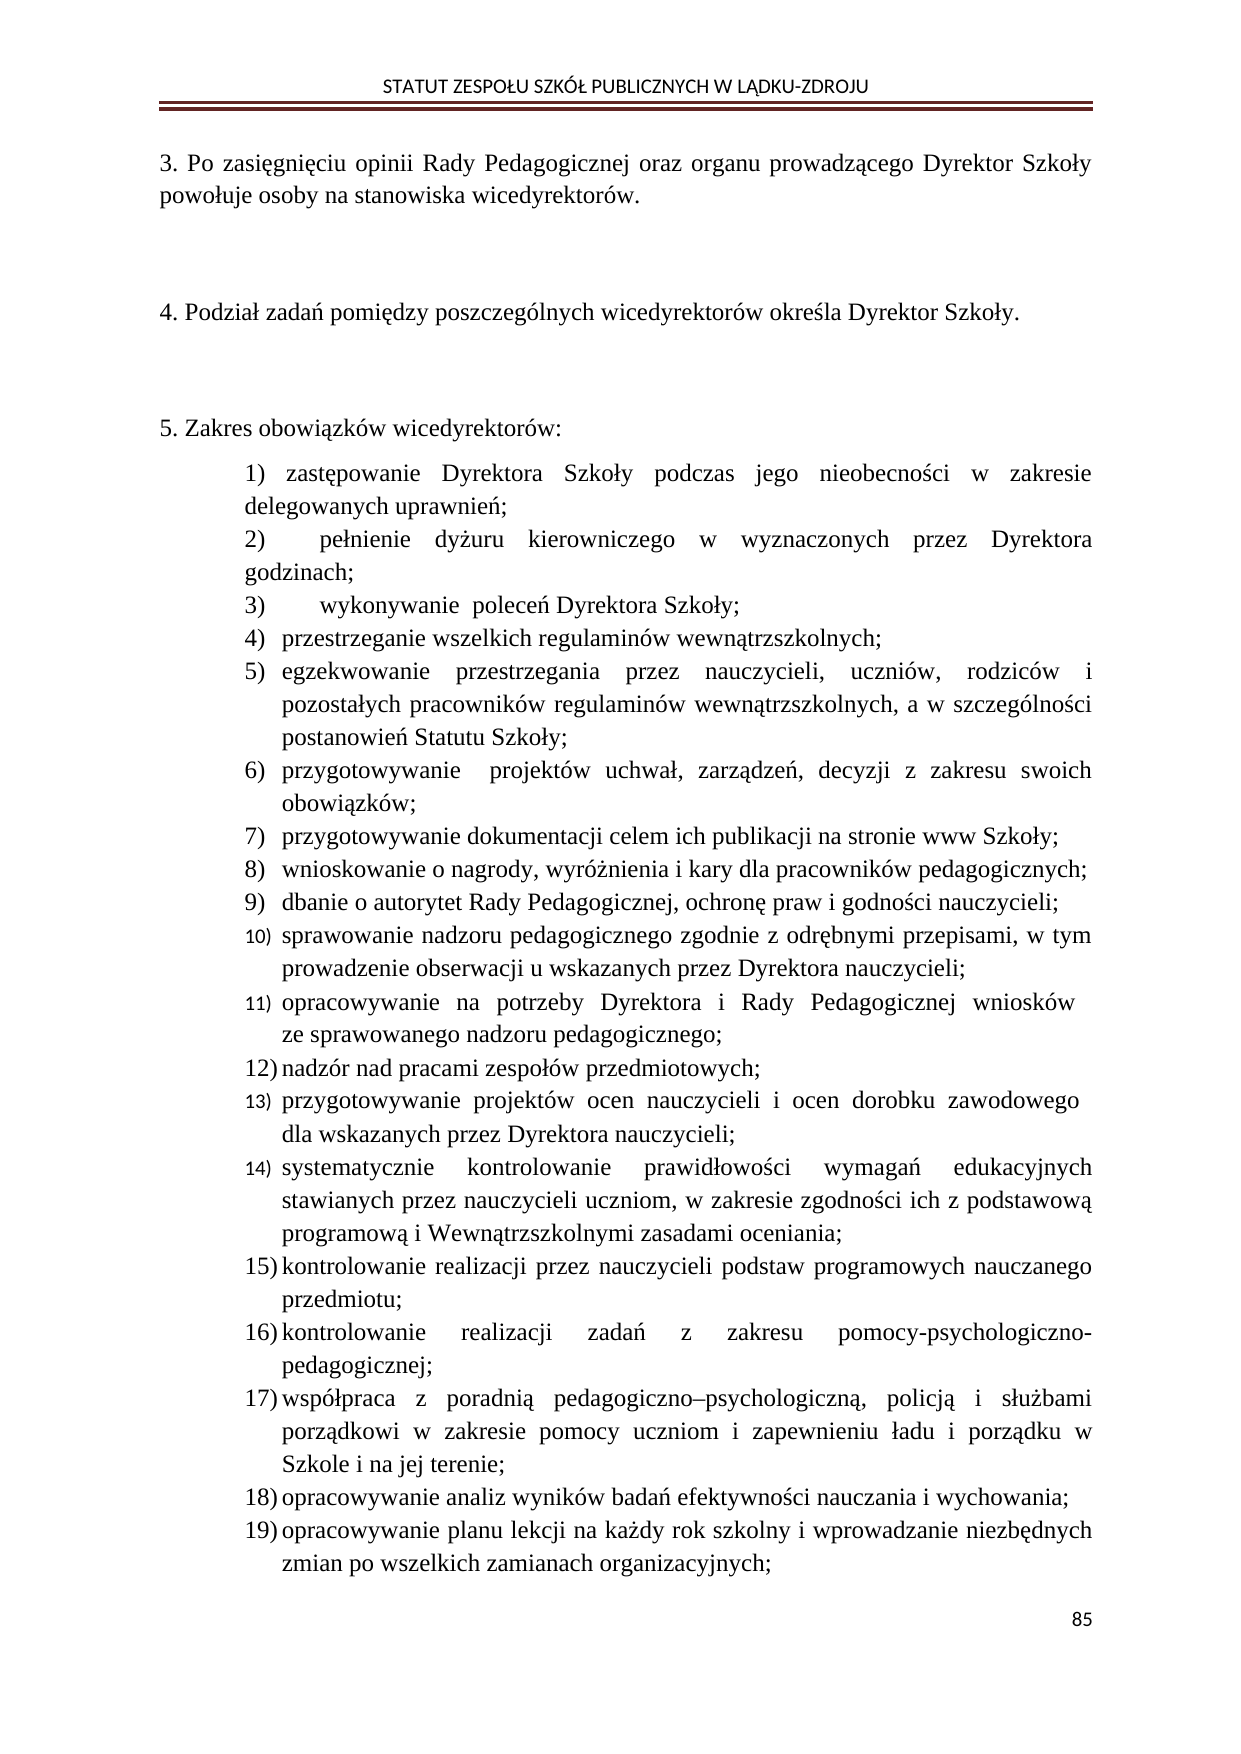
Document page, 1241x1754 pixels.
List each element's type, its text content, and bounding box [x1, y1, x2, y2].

text 1) zastępowanie Dyrektora Szkoły podczas jego nieobecności w zakresie delegowanych uprawnień; [244, 458, 1093, 520]
list przygotowywanie dokumentacji celem ich publikacji na stronie www Szkoły; [244, 821, 1093, 850]
list przestrzeganie wszelkich regulaminów wewnątrzszkolnych; [244, 623, 1093, 652]
list dbanie o autorytet Rady Pedagogicznej, ochronę praw i godności nauczycieli; [244, 887, 1093, 916]
list kontrolowanie realizacji przez nauczycieli podstaw programowych nauczanego przedmiotu; [244, 1251, 1093, 1312]
list przygotowywanie projektów ocen nauczycieli i ocen dorobku zawodowego dla wskazanych przez Dyrektora nauczycieli; [244, 1086, 1093, 1147]
list kontrolowanie realizacji zadań z zakresu pomocy-psychologiczno-pedagogicznej; [244, 1317, 1093, 1378]
list sprawowanie nadzoru pedagogicznego zgodnie z odrębnymi przepisami, w tym prowadzenie obserwacji u wskazanych przez Dyrektora nauczycieli; [244, 921, 1093, 982]
list przygotowywanie projektów uchwał, zarządzeń, decyzji z zakresu swoich obowiązków; [244, 755, 1093, 817]
subtitle 5. Zakres obowiązków wicedyrektorów: [159, 413, 1093, 441]
list pełnienie dyżuru kierowniczego w wyznaczonych przez Dyrektora godzinach; [244, 524, 1093, 586]
list opracowywanie analiz wyników badań efektywności nauczania i wychowania; [244, 1482, 1093, 1511]
list egzekwowanie przestrzegania przez nauczycieli, uczniów, rodziców i pozostałych pracowników regulaminów wewnątrzszkolnych, a w szczególności postanowień Statutu Szkoły; [244, 656, 1093, 751]
list opracowywanie na potrzeby Dyrektora i Rady Pedagogicznej wniosków ze sprawowanego nadzoru pedagogicznego; [244, 987, 1093, 1048]
list współpraca z poradnią pedagogiczno–psychologiczną, policją i służbami porządkowi w zakresie pomocy uczniom i zapewnieniu ładu i porządku w Szkole i na jej terenie; [244, 1383, 1093, 1478]
subtitle 4. Podział zadań pomiędzy poszczególnych wicedyrektorów określa Dyrektor Szkoły. [159, 297, 1093, 325]
list opracowywanie planu lekcji na każdy rok szkolny i wprowadzanie niezbędnych zmian po wszelkich zamianach organizacyjnych; [244, 1515, 1093, 1577]
list systematycznie kontrolowanie prawidłowości wymagań edukacyjnych stawianych przez nauczycieli uczniom, w zakresie zgodności ich z podstawową programową i Wewnątrzszkolnymi zasadami oceniania; [244, 1152, 1093, 1246]
list wnioskowanie o nagrody, wyróżnienia i kary dla pracowników pedagogicznych; [244, 854, 1093, 883]
list wykonywanie poleceń Dyrektora Szkoły; [244, 590, 1093, 619]
subtitle 3. Po zasięgnięciu opinii Rady Pedagogicznej oraz organu prowadzącego Dyrektor Szkoły powołuje osoby na stanowiska wicedyrektorów. [159, 148, 1093, 209]
list nadzór nad pracami zespołów przedmiotowych; [244, 1053, 1093, 1081]
